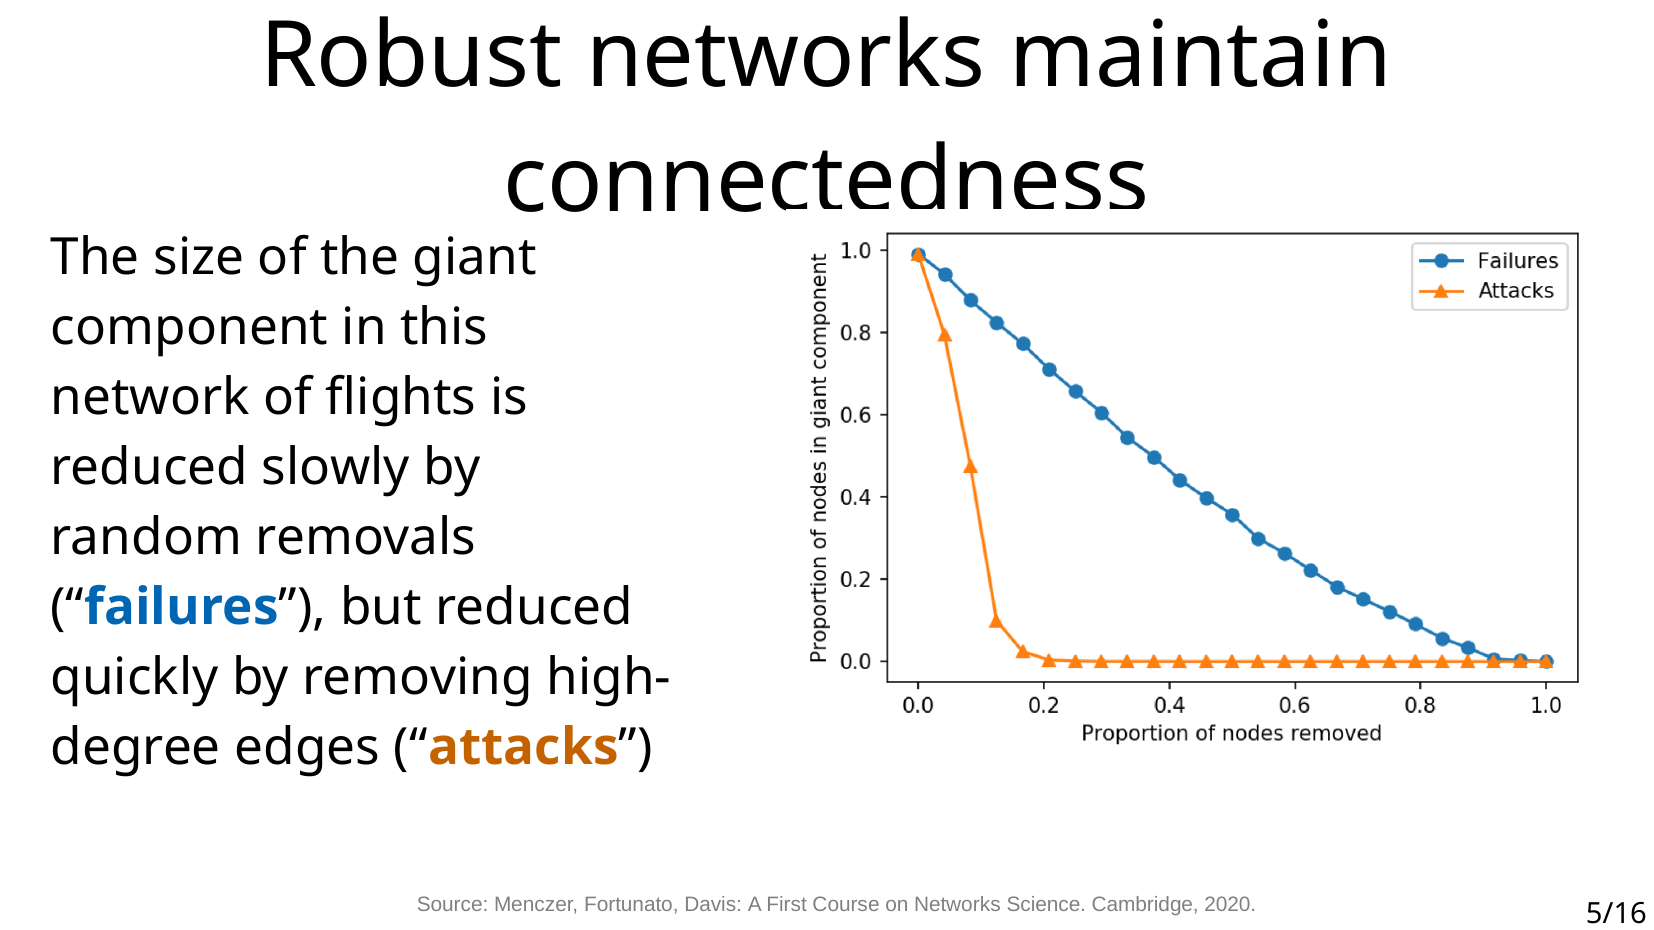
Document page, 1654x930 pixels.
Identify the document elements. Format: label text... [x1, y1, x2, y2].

title Robust networks maintain connectedness [0, 0, 1653, 243]
text_box Source: Menczer, Fortunato, Davis: A First Course on Networks Science. Cambridge, 2020. [304, 885, 1370, 930]
picture [786, 209, 1591, 751]
list The size of the giant component in this network of flights is reduced slowly by random removals (“failures”), but reduced quickly by removing high-degree edges (“attacks”) [50, 219, 676, 816]
